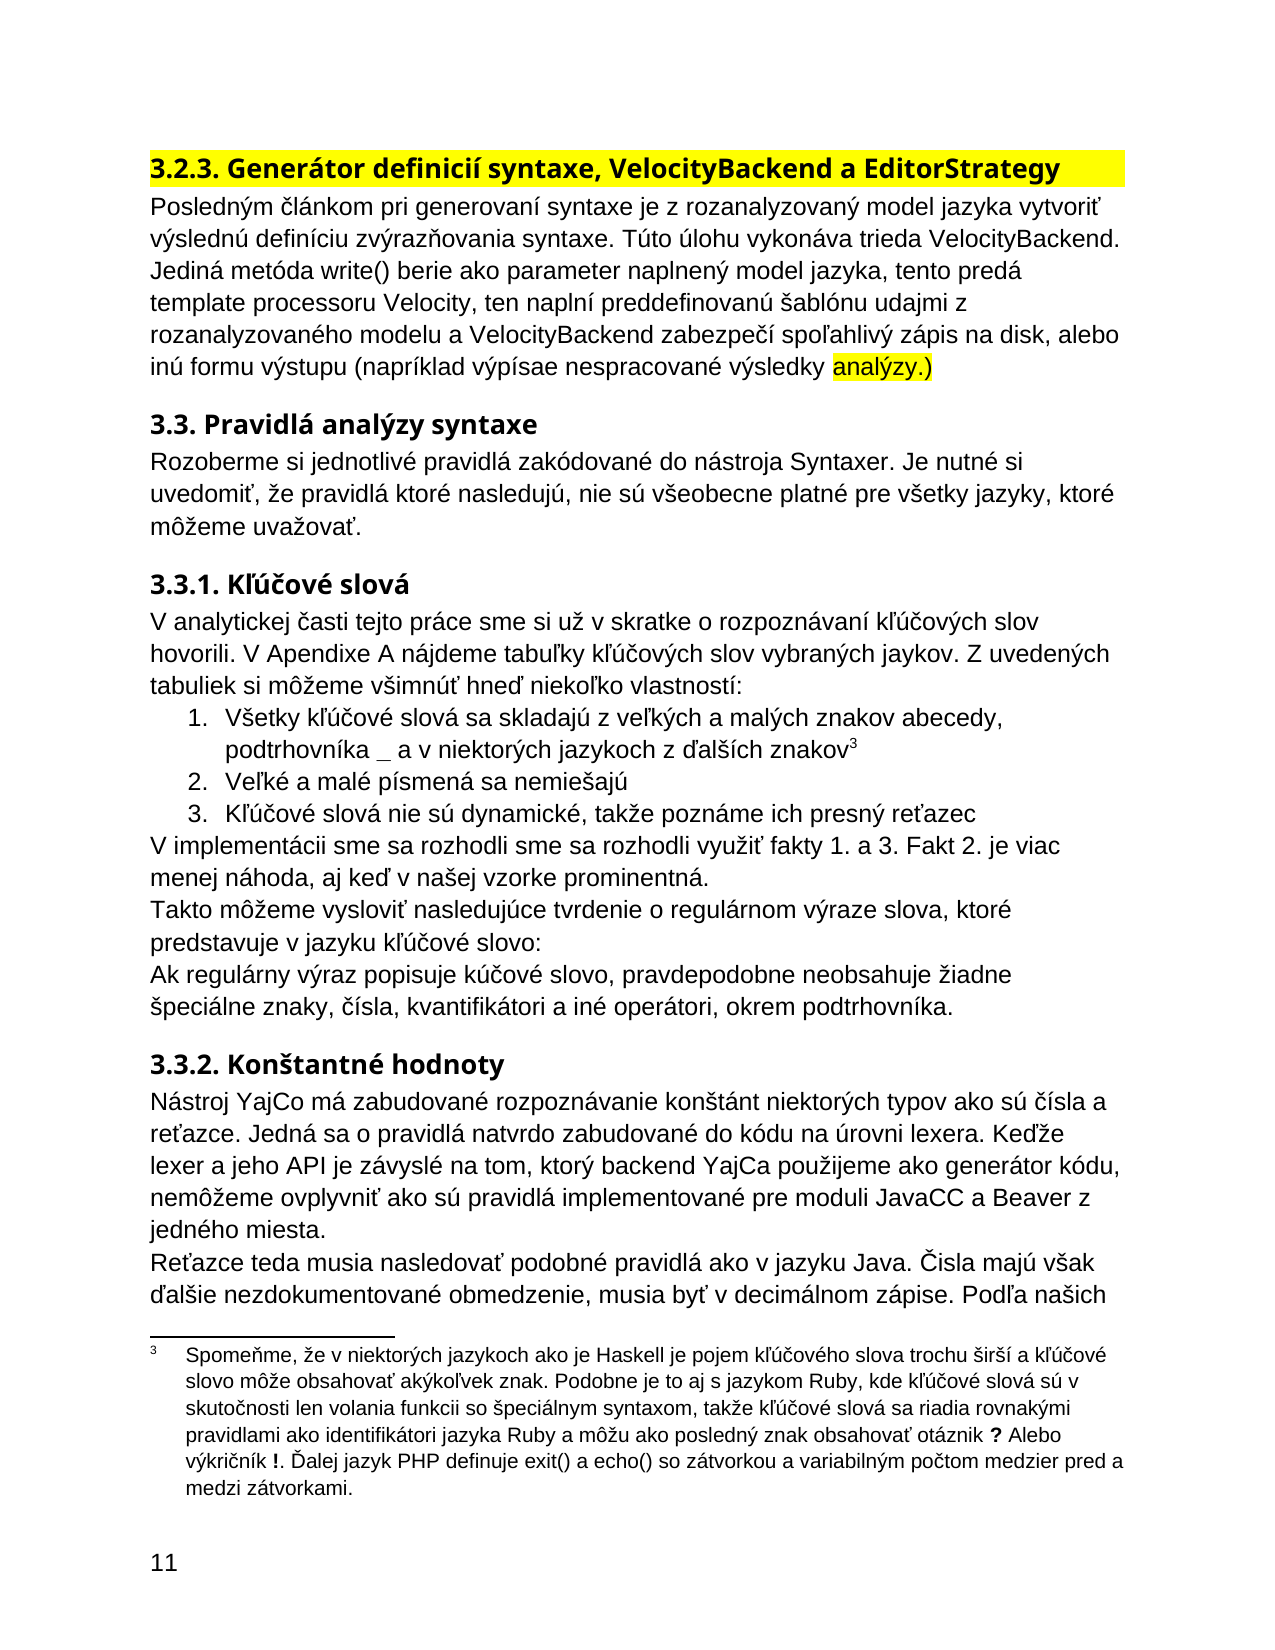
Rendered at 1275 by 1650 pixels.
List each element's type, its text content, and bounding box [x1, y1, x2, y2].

text Rozoberme si jednotlivé pravidlá zakódované do nástroja Syntaxer. Je nutné si uvedomiť, že pravidlá ktoré nasledujú, nie sú všeobecne platné pre všetky jazyky, ktoré môžeme uvažovať. [150, 448, 1125, 540]
subtitle 3.3.1. Kľúčové slová [150, 565, 1125, 602]
text Takto môžeme vysloviť nasledujúce tvrdenie o regulárnom výraze slova, ktoré predstavuje v jazyku kľúčové slovo: [150, 896, 1125, 956]
text Posledným článkom pri generovaní syntaxe je z rozanalyzovaný model jazyka vytvoriť výslednú definíciu zvýrazňovania syntaxe. Túto úlohu vykonáva trieda VelocityBackend. Jediná metóda write() berie ako parameter naplnený model jazyka, tento predá template processoru Velocity, ten naplní preddefinovanú šablónu udajmi z rozanalyzovaného modelu a VelocityBackend zabezpečí spoľahlivý zápis na disk, alebo inú formu výstupu (napríklad výpísae nespracované výsledky analýzy.) [150, 192, 1125, 381]
subtitle 3.3.2. Konštantné hodnoty [150, 1046, 1125, 1082]
subtitle 3.2.3. Generátor definicií syntaxe, VelocityBackend a EditorStrategy [150, 150, 1125, 187]
list Spomeňme, že v niektorých jazykoch ako je Haskell je pojem kľúčového slova trochu širší a kľúčové slovo môže obsahovať akýkoľvek znak. Podobne je to aj s jazykom Ruby, kde kľúčové slová sú v skutočnosti len volania funkcii so špeciálnym syntaxom, takže kľúčové slová sa riadia rovnakými pravidlami ako identifikátori jazyka Ruby a môžu ako posledný znak obsahovať otáznik ? Alebo výkričník !. Ďalej jazyk PHP definuje exit() a echo() so zátvorkou a variabilným počtom medzier pred a medzi zátvorkami. [150, 1343, 1125, 1500]
text V analytickej časti tejto práce sme si už v skratke o rozpoznávaní kľúčových slov hovorili. V Apendixe A nájdeme tabuľky kľúčových slov vybraných jaykov. Z uvedených tabuliek si môžeme všimnúť hneď niekoľko vlastností: [150, 608, 1125, 700]
list Veľké a malé písmená sa nemiešajú [187, 768, 1125, 796]
text Nástroj YajCo má zabudované rozpoznávanie konštánt niektorých typov ako sú čísla a reťazce. Jedná sa o pravidlá natvrdo zabudované do kódu na úrovni lexera. Keďže lexer a jeho API je závyslé na tom, ktorý backend YajCa použijeme ako generátor kódu, nemôžeme ovplyvniť ako sú pravidlá implementované pre moduli JavaCC a Beaver z jedného miesta. [150, 1088, 1125, 1244]
list Kľúčové slová nie sú dynamické, takže poznáme ich presný reťazec [187, 800, 1125, 828]
text Ak regulárny výraz popisuje kúčové slovo, pravdepodobne neobsahuje žiadne špeciálne znaky, čísla, kvantifikátori a iné operátori, okrem podtrhovníka. [150, 961, 1125, 1021]
text V implementácii sme sa rozhodli sme sa rozhodli využiť fakty 1. a 3. Fakt 2. je viac menej náhoda, aj keď v našej vzorke prominentná. [150, 832, 1125, 892]
text Reťazce teda musia nasledovať podobné pravidlá ako v jazyku Java. Čisla majú však ďalšie nezdokumentované obmedzenie, musia byť v decimálnom zápise. Podľa našich [150, 1248, 1125, 1308]
list Všetky kľúčové slová sa skladajú z veľkých a malých znakov abecedy, podtrhovníka _ a v niektorých jazykoch z ďalších znakov [187, 704, 1125, 764]
subtitle 3.3. Pravidlá analýzy syntaxe [150, 406, 1125, 443]
